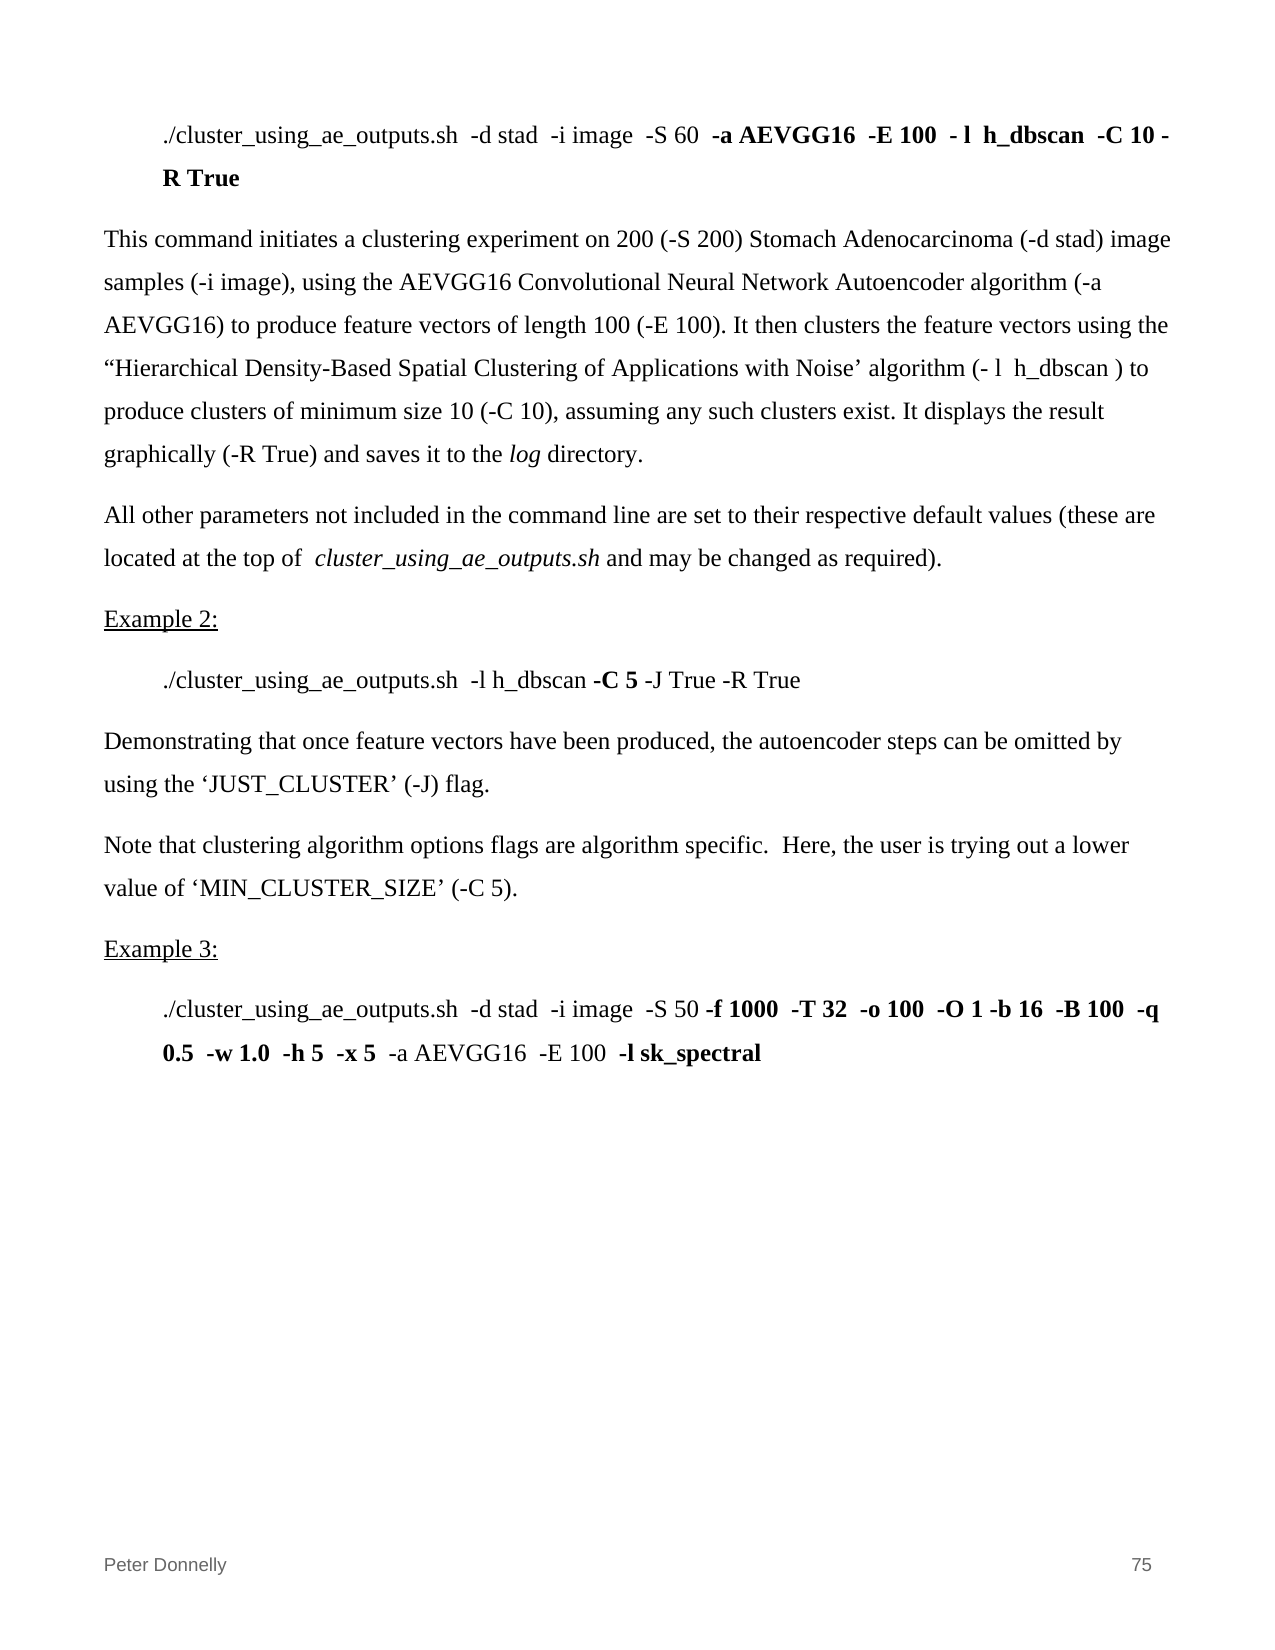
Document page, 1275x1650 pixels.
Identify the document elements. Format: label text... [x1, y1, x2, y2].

text ./cluster_using_ae_outputs.sh -d stad -i image -S 60 -a AEVGG16 -E 100 - l h_dbscan -C 10 -R True [162, 120, 1181, 192]
text All other parameters not included in the command line are set to their respective default values (these are located at the top of cluster_using_ae_outputs.sh and may be changed as required). [103, 500, 1181, 572]
text Example 3: [103, 934, 1181, 962]
text Example 2: [103, 604, 1181, 633]
text Note that clustering algorithm options flags are algorithm specific. Here, the user is trying out a lower value of ‘MIN_CLUSTER_SIZE’ (-C 5). [103, 830, 1181, 902]
text This command initiates a clustering experiment on 200 (-S 200) Stomach Adenocarcinoma (-d stad) image samples (-i image), using the AEVGG16 Convolutional Neural Network Autoencoder algorithm (-a AEVGG16) to produce feature vectors of length 100 (-E 100). It then clusters the feature vectors using the “Hierarchical Density-Based Spatial Clustering of Applications with Noise’ algorithm (- l h_dbscan ) to produce clusters of minimum size 10 (-C 10), assuming any such clusters exist. It displays the result graphically (-R True) and saves it to the log directory. [103, 224, 1181, 468]
text Demonstrating that once feature vectors have been produced, the autoencoder steps can be omitted by using the ‘JUST_CLUSTER’ (-J) flag. [103, 726, 1181, 798]
text ./cluster_using_ae_outputs.sh -l h_dbscan -C 5 -J True -R True [162, 665, 1181, 694]
text ./cluster_using_ae_outputs.sh -d stad -i image -S 50 -f 1000 -T 32 -o 100 -O 1 -b 16 -B 100 -q 0.5 -w 1.0 -h 5 -x 5 -a AEVGG16 -E 100 -l sk_spectral [162, 994, 1181, 1066]
